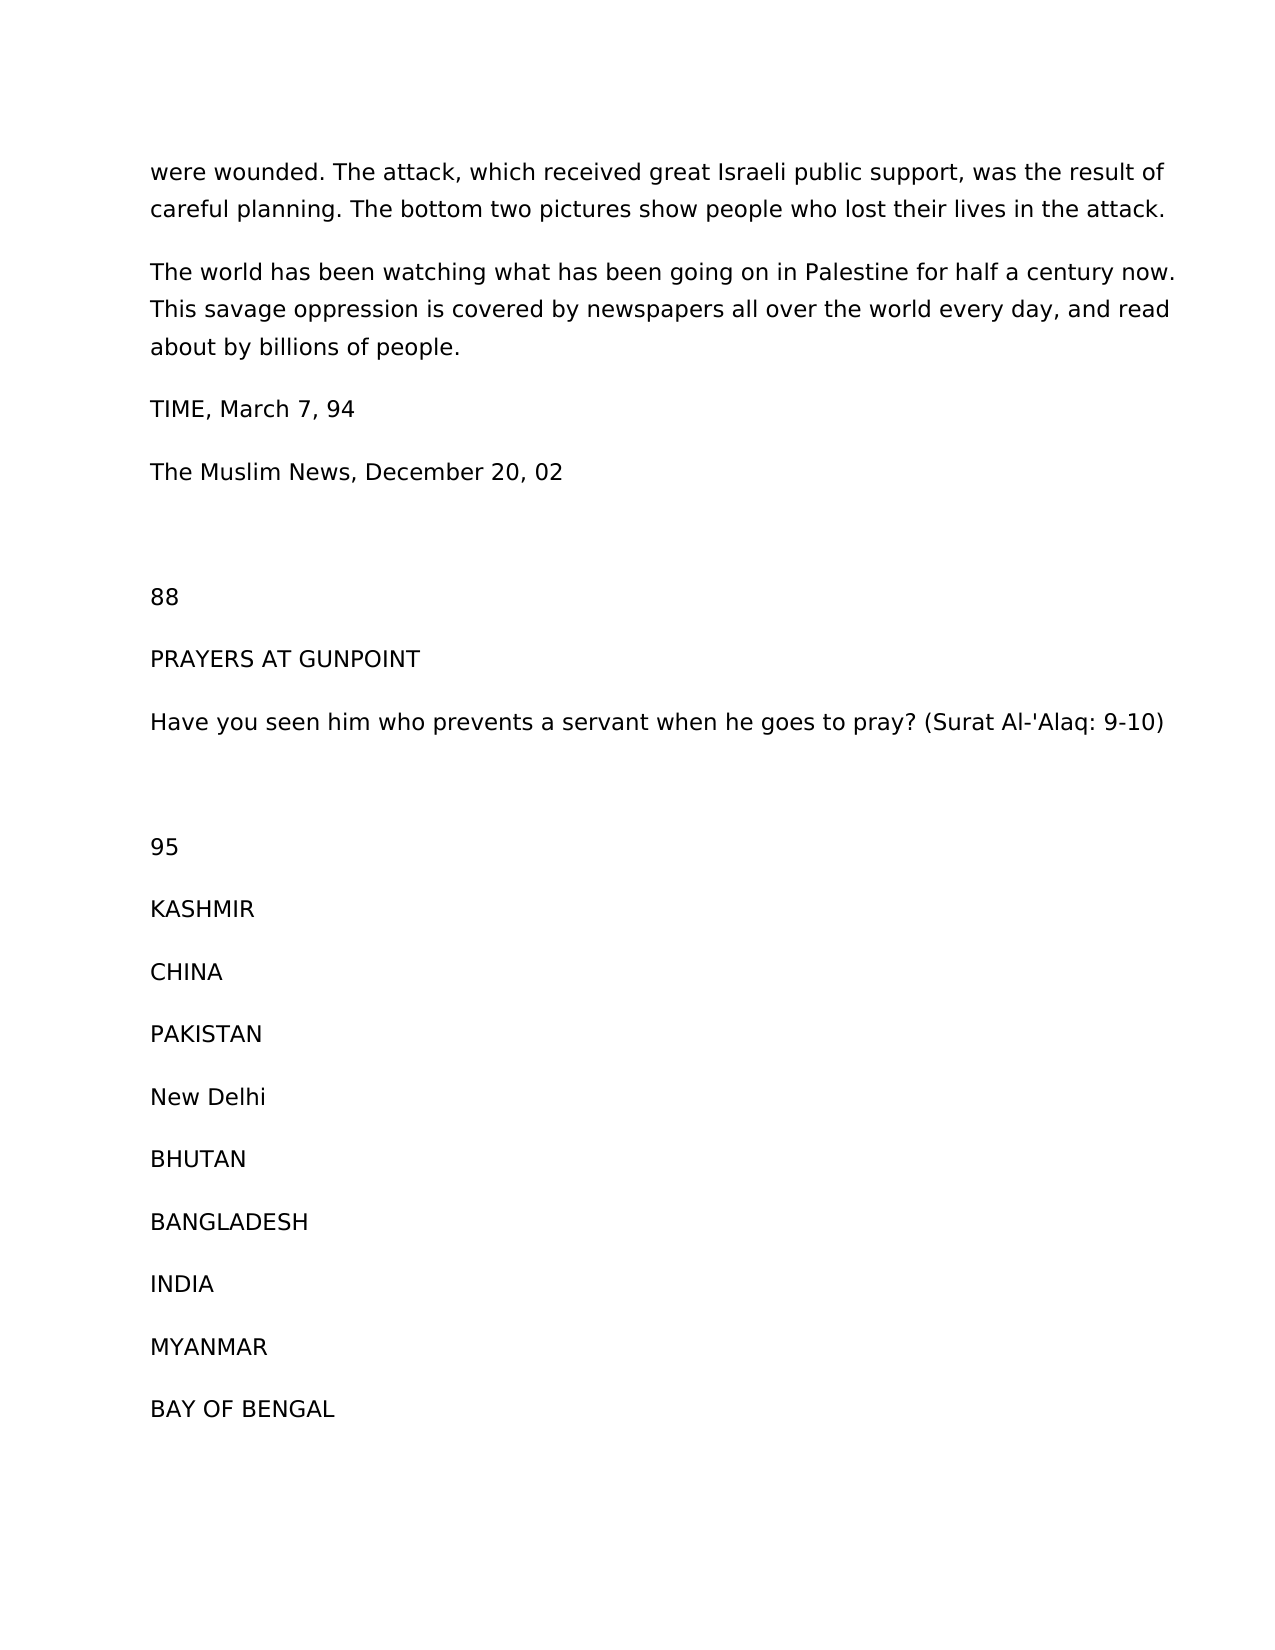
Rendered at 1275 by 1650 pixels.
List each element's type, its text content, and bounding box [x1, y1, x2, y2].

text Have you seen him who prevents a servant when he goes to pray? (Surat Al-'Alaq: 9-10) [150, 700, 1200, 737]
text KASHMIR [150, 887, 1200, 925]
text were wounded. The attack, which received great Israeli public support, was the result of careful planning. The bottom two pictures show people who lost their lives in the attack. [150, 150, 1200, 225]
text The world has been watching what has been going on in Palestine for half a century now. This savage oppression is covered by newspapers all over the world every day, and read about by billions of people. [150, 250, 1200, 362]
text TIME, March 7, 94 [150, 387, 1200, 425]
text 88 [150, 575, 1200, 612]
text New Delhi [150, 1075, 1200, 1112]
text The Muslim News, December 20, 02 [150, 450, 1200, 487]
text BHUTAN [150, 1137, 1200, 1175]
text BAY OF BENGAL [150, 1387, 1200, 1425]
text PRAYERS AT GUNPOINT [150, 637, 1200, 675]
text MYANMAR [150, 1325, 1200, 1362]
text 95 [150, 825, 1200, 862]
text CHINA [150, 950, 1200, 987]
text PAKISTAN [150, 1012, 1200, 1050]
text BANGLADESH [150, 1200, 1200, 1237]
text INDIA [150, 1262, 1200, 1300]
